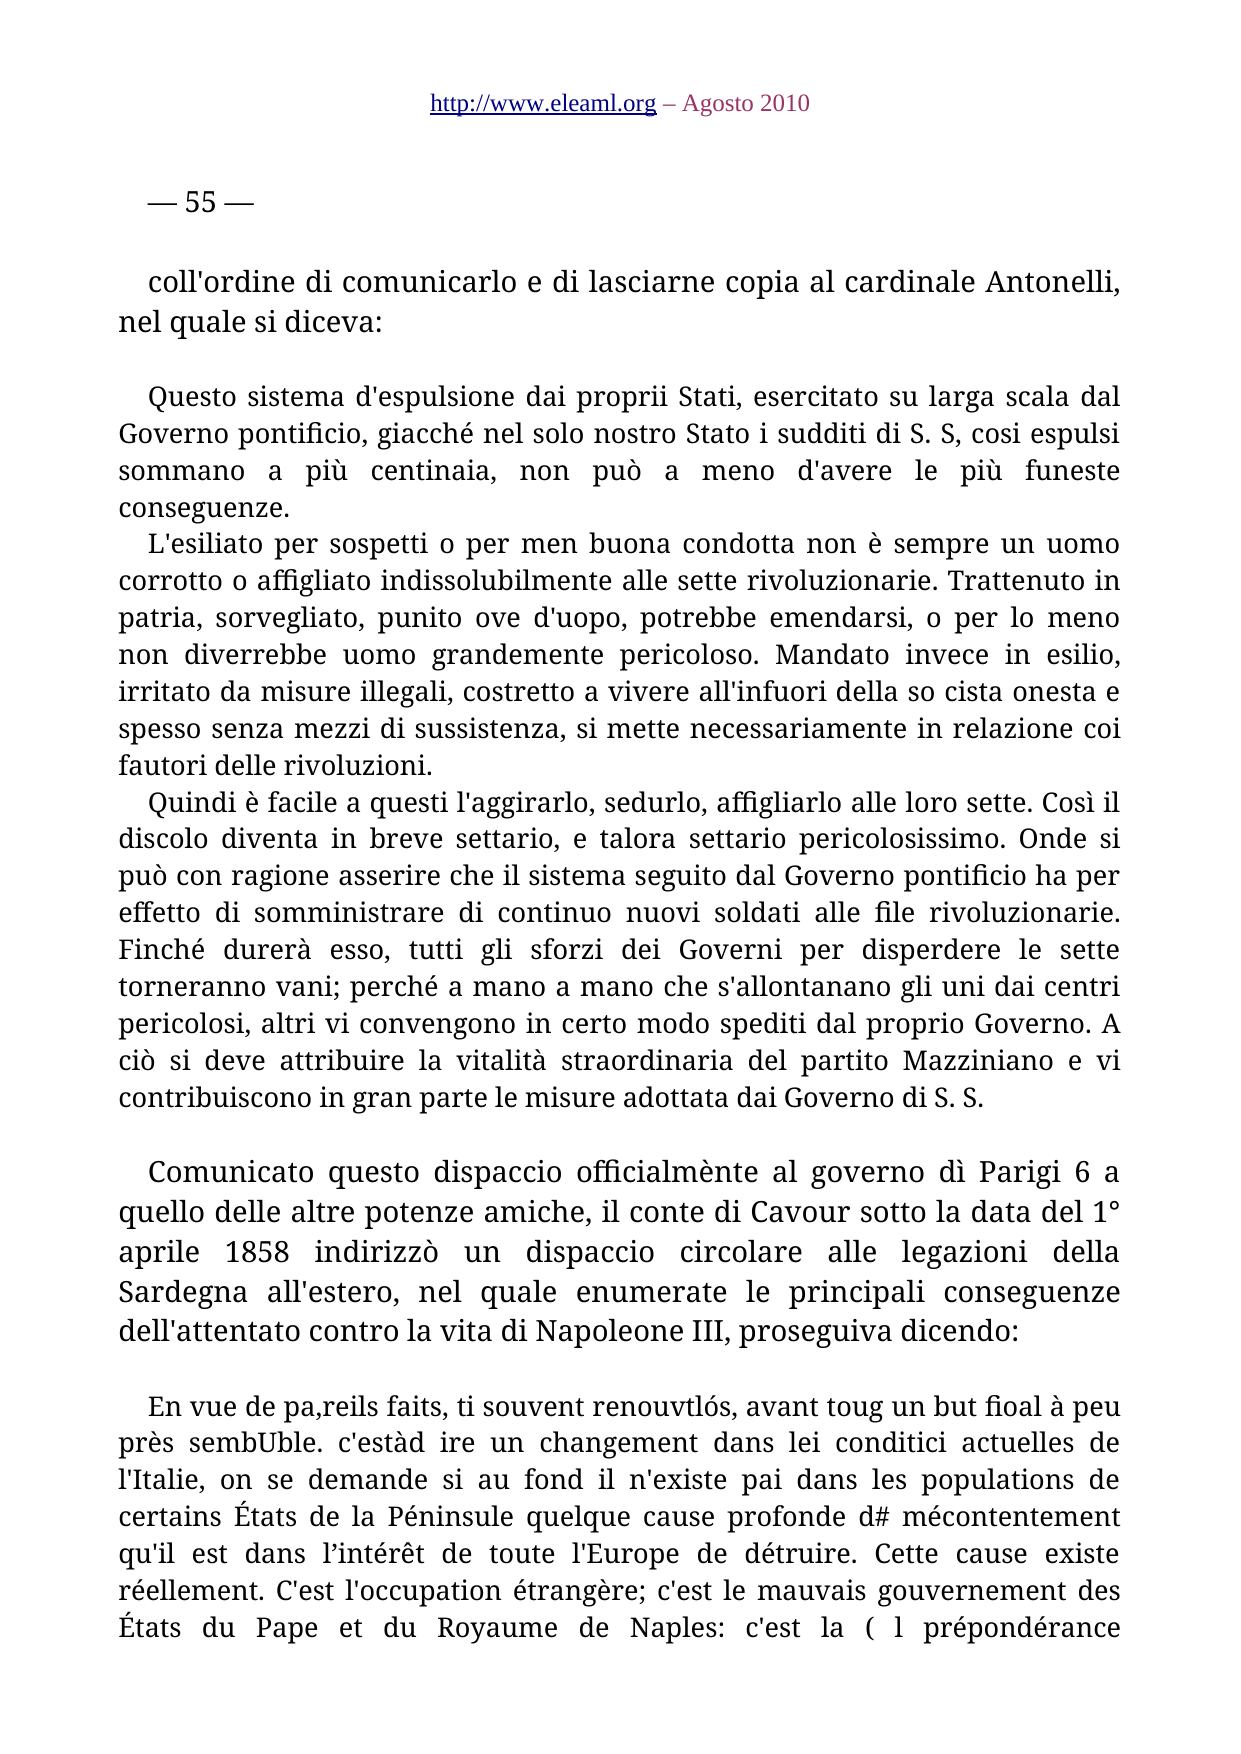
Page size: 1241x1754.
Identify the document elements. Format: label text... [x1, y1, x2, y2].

text En vue de pa,reils faits, ti souvent renouvtlós, avant toug un but fioal à peu près sembUble. c'estàd ire un changement dans lei conditici actuelles de l'Italie, on se demande si au fond il n'existe pai dans les populations de certains États de la Péninsule quelque cause profonde d# mécontentement qu'il est dans l’intérêt de toute l'Europe de détruire. Cette cause existe réellement. C'est l'occupation étrangère; c'est le mauvais gouvernement des États du Pape et du Royaume de Naples: c'est la ( l prépondérance [118, 1387, 1122, 1645]
text Quindi è facile a questi l'aggirarlo, sedurlo, affigliarlo alle loro sette. Così il discolo diventa in breve settario, e talora settario pericolosissimo. Onde si può con ragione asserire che il sistema seguito dal Governo pontificio ha per effetto di somministrare di continuo nuovi soldati alle file rivoluzionarie. Finché durerà esso, tutti gli sforzi dei Governi per disperdere le sette torneranno vani; perché a mano a mano che s'allontanano gli uni dai centri pericolosi, altri vi convengono in certo modo spediti dal proprio Governo. A ciò si deve attribuire la vitalità straordinaria del partito Mazziniano e vi contribuiscono in gran parte le misure adottata dai Governo di S. S. [118, 783, 1122, 1115]
text coll'ordine di comunicarlo e di lasciarne copia al cardinale Antonelli, nel quale si diceva: [118, 261, 1122, 341]
text — 55 — [118, 182, 1122, 221]
text Questo sistema d'espulsione dai proprii Stati, esercitato su larga scala dal Governo pontificio, giacché nel solo nostro Stato i sudditi di S. S, cosi espulsi sommano a più centinaia, non può a meno d'avere le più funeste conseguenze. [118, 377, 1122, 525]
text L'esiliato per sospetti o per men buona condotta non è sempre un uomo corrotto o affigliato indissolubilmente alle sette rivoluzionarie. Trattenuto in patria, sorvegliato, punito ove d'uopo, potrebbe emendarsi, o per lo meno non diverrebbe uomo grandemente pericoloso. Mandato invece in esilio, irritato da misure illegali, costretto a vivere all'infuori della so cista onesta e spesso senza mezzi di sussistenza, si mette necessariamente in relazione coi fautori delle rivoluzioni. [118, 525, 1122, 783]
text Comunicato questo dispaccio officialmènte al governo dì Parigi 6 a quello delle altre potenze amiche, il conte di Cavour sotto la data del 1° aprile 1858 indirizzò un dispaccio circolare alle legazioni della Sardegna all'estero, nel quale enumerate le principali conseguenze dell'attentato contro la vita di Napoleone III, proseguiva dicendo: [118, 1152, 1122, 1350]
